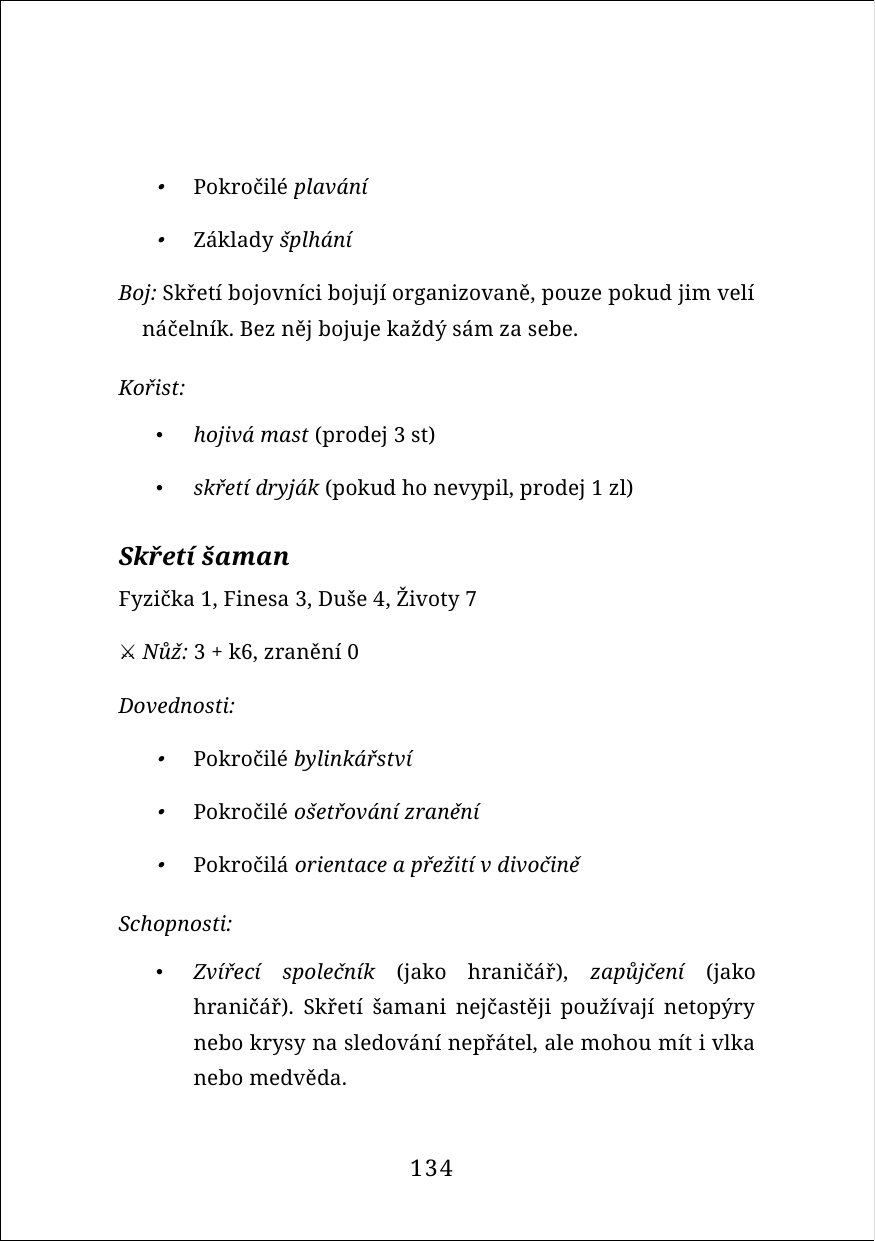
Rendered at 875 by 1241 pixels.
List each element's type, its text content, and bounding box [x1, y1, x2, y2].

list Pokročilé bylinkářství [156, 744, 756, 772]
text Boj: Skřetí bojovníci bojují organizovaně, pouze pokud jim velí náčelník. Bez něj bojuje každý sám za sebe. [118, 278, 756, 342]
list hojivá mast (prodej 3 st) [156, 420, 756, 449]
list Zvířecí společník (jako hraničář), zapůjčení (jako hraničář). Skřetí šamani nejčastěji používají netopýry nebo krysy na sledování nepřátel, ale mohou mít i vlka nebo medvěda. [156, 957, 756, 1092]
list Pokročilé ošetřování zranění [156, 797, 756, 826]
text Dovednosti: [118, 691, 756, 719]
text Fyzička 1, Finesa 3, Duše 4, Životy 7 [118, 584, 756, 613]
list Základy šplhání [156, 225, 756, 253]
text Kořist: [118, 373, 756, 401]
text ⚔ Nůž: 3 + k6, zranění 0 [118, 637, 756, 666]
subtitle Skřetí šaman [118, 538, 756, 572]
list skřetí dryják (pokud ho nevypil, prodej 1 zl) [156, 473, 756, 502]
list Pokročilá orientace a přežití v divočině [156, 850, 756, 879]
text Schopnosti: [118, 909, 756, 938]
list Pokročilé plavání [156, 172, 756, 200]
